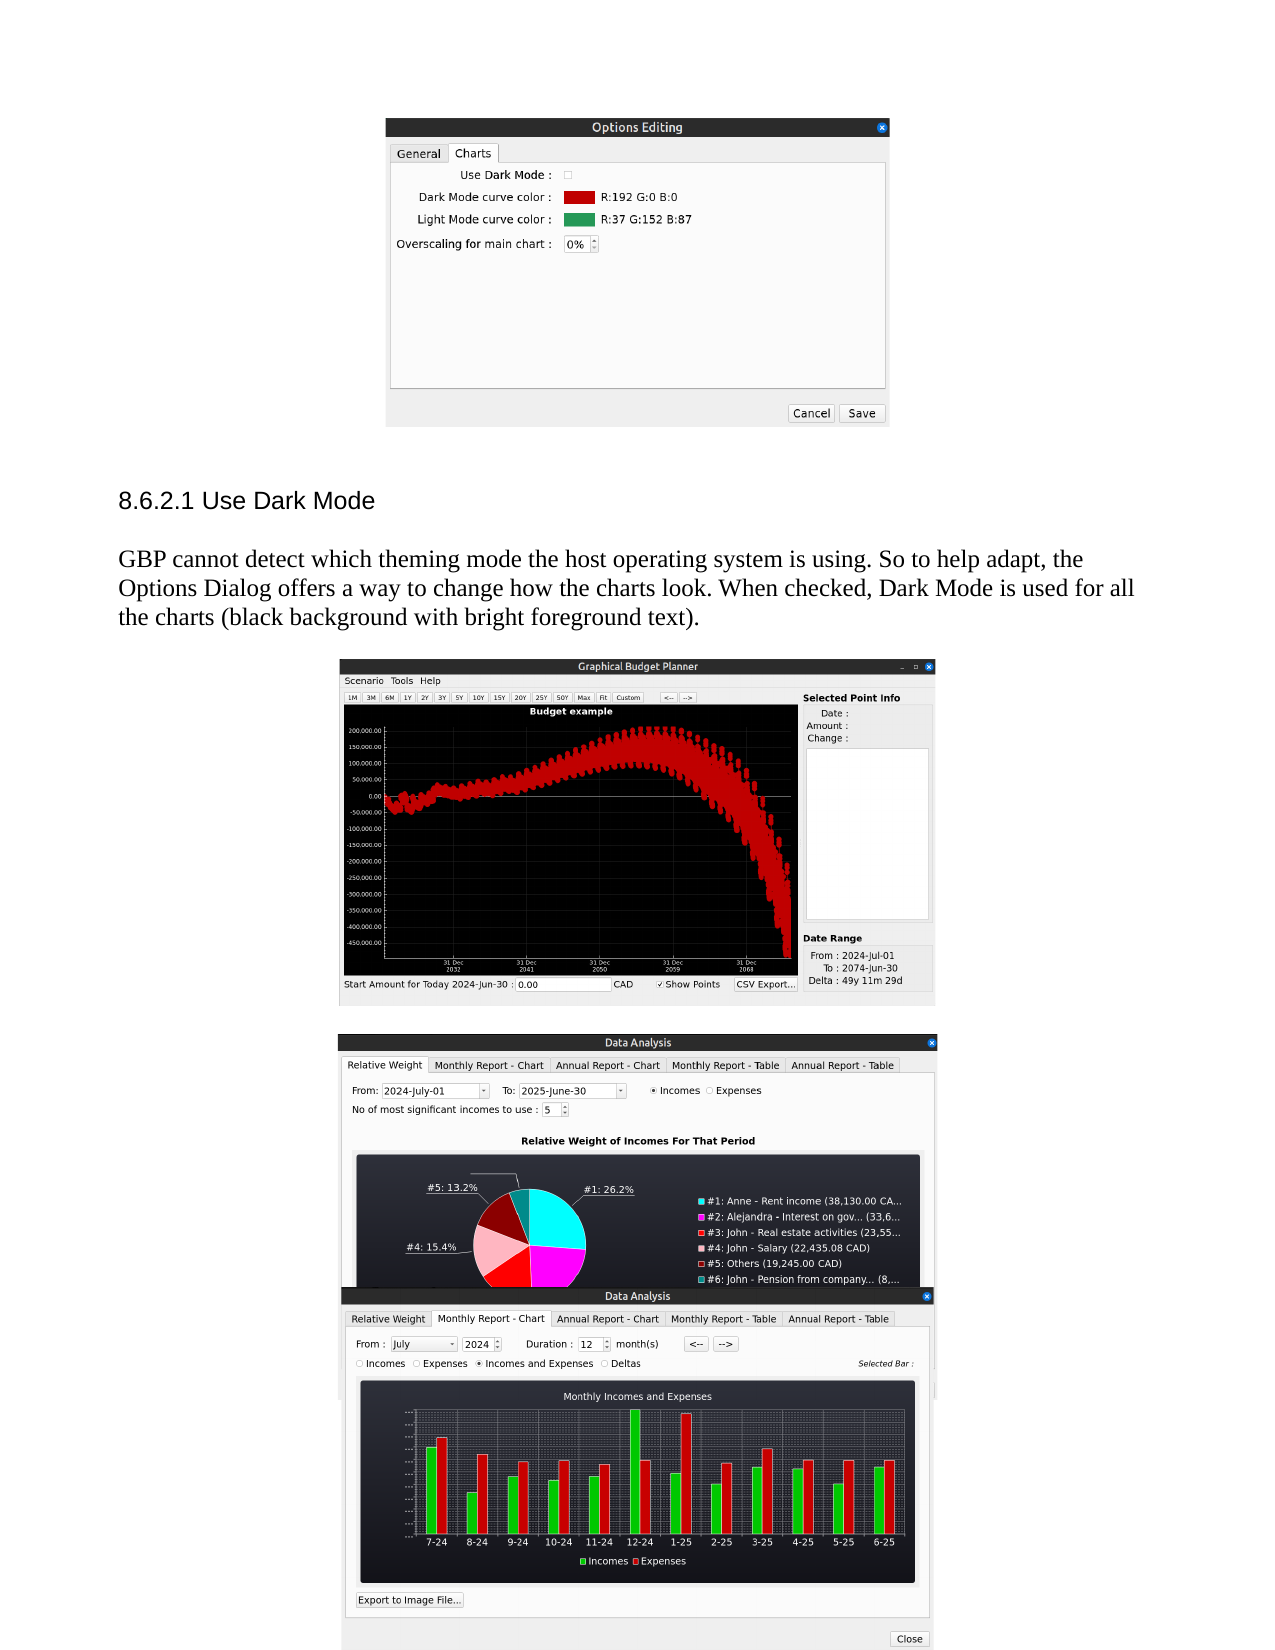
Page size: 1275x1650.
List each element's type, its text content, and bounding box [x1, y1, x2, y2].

text GBP cannot detect which theming mode the host operating system is using. So to help adapt, the Options Dialog offers a way to change how the charts look. When checked, Dark Mode is used for all the charts (black background with bright foreground text). [118, 544, 1157, 631]
picture [385, 118, 890, 427]
picture [339, 659, 936, 1006]
subtitle Use Dark Mode [118, 486, 1157, 514]
picture [337, 1034, 938, 1650]
